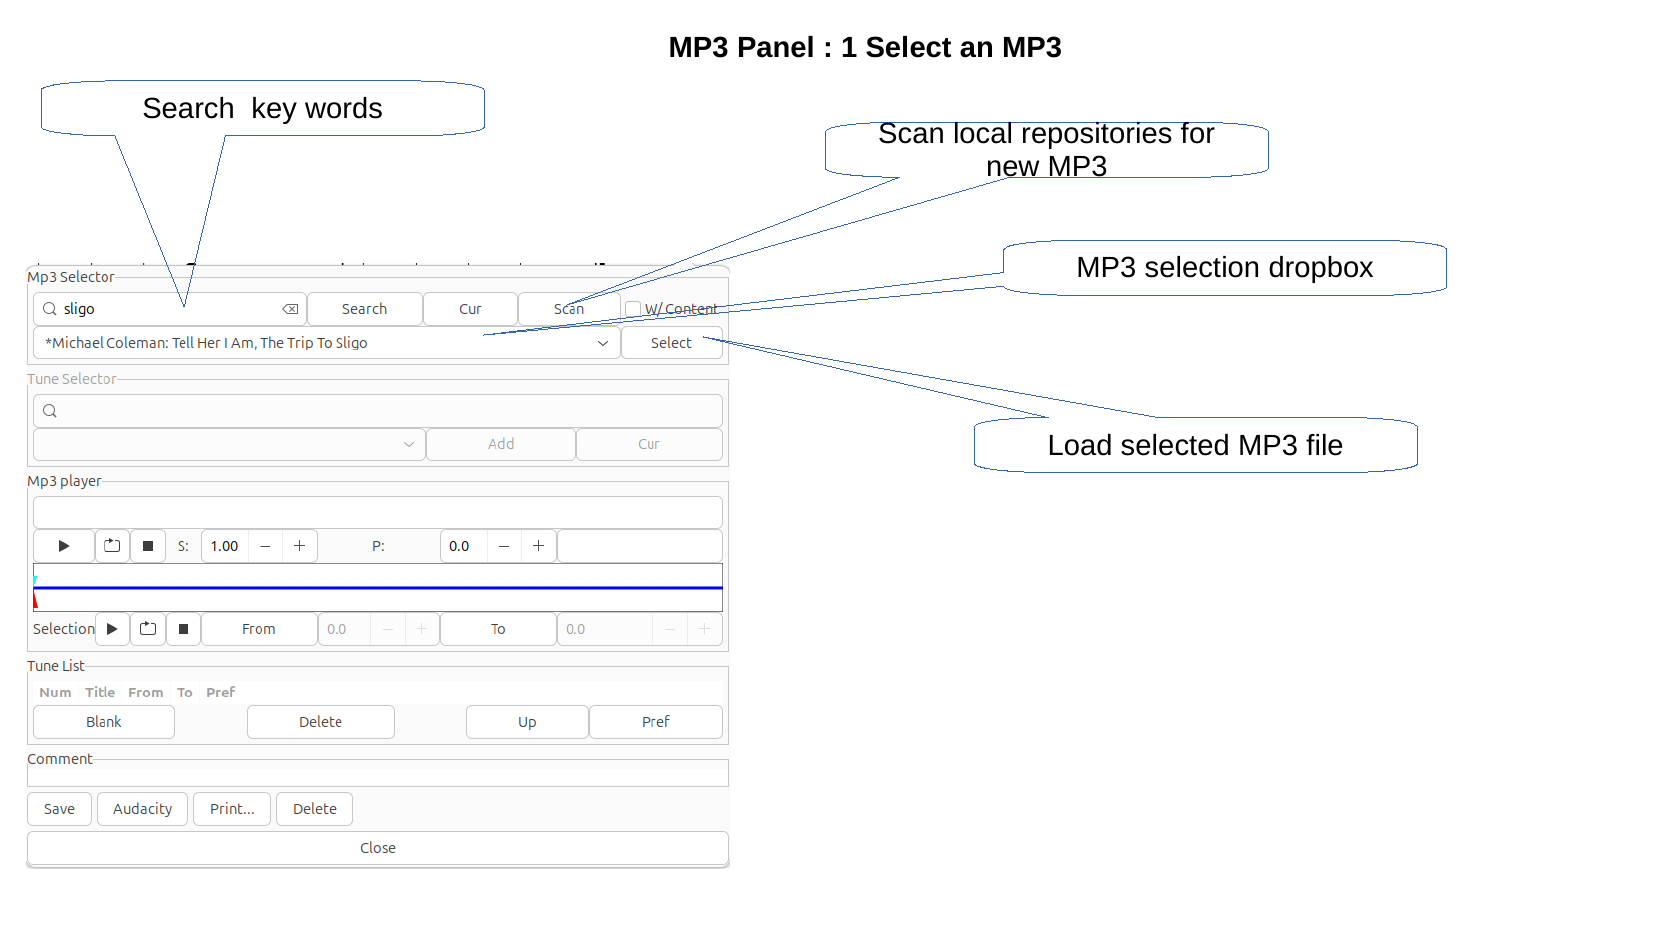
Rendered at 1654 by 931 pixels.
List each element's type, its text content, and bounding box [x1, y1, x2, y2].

text_box Load selected MP3 file [703, 336, 1418, 473]
picture [26, 263, 730, 869]
text_box MP3 Panel : 1 Select an MP3 [654, 24, 1433, 72]
text_box Scan local repositories for new MP3 [566, 122, 1269, 306]
text_box Search key words [41, 80, 485, 307]
text_box MP3 selection dropbox [483, 240, 1447, 336]
